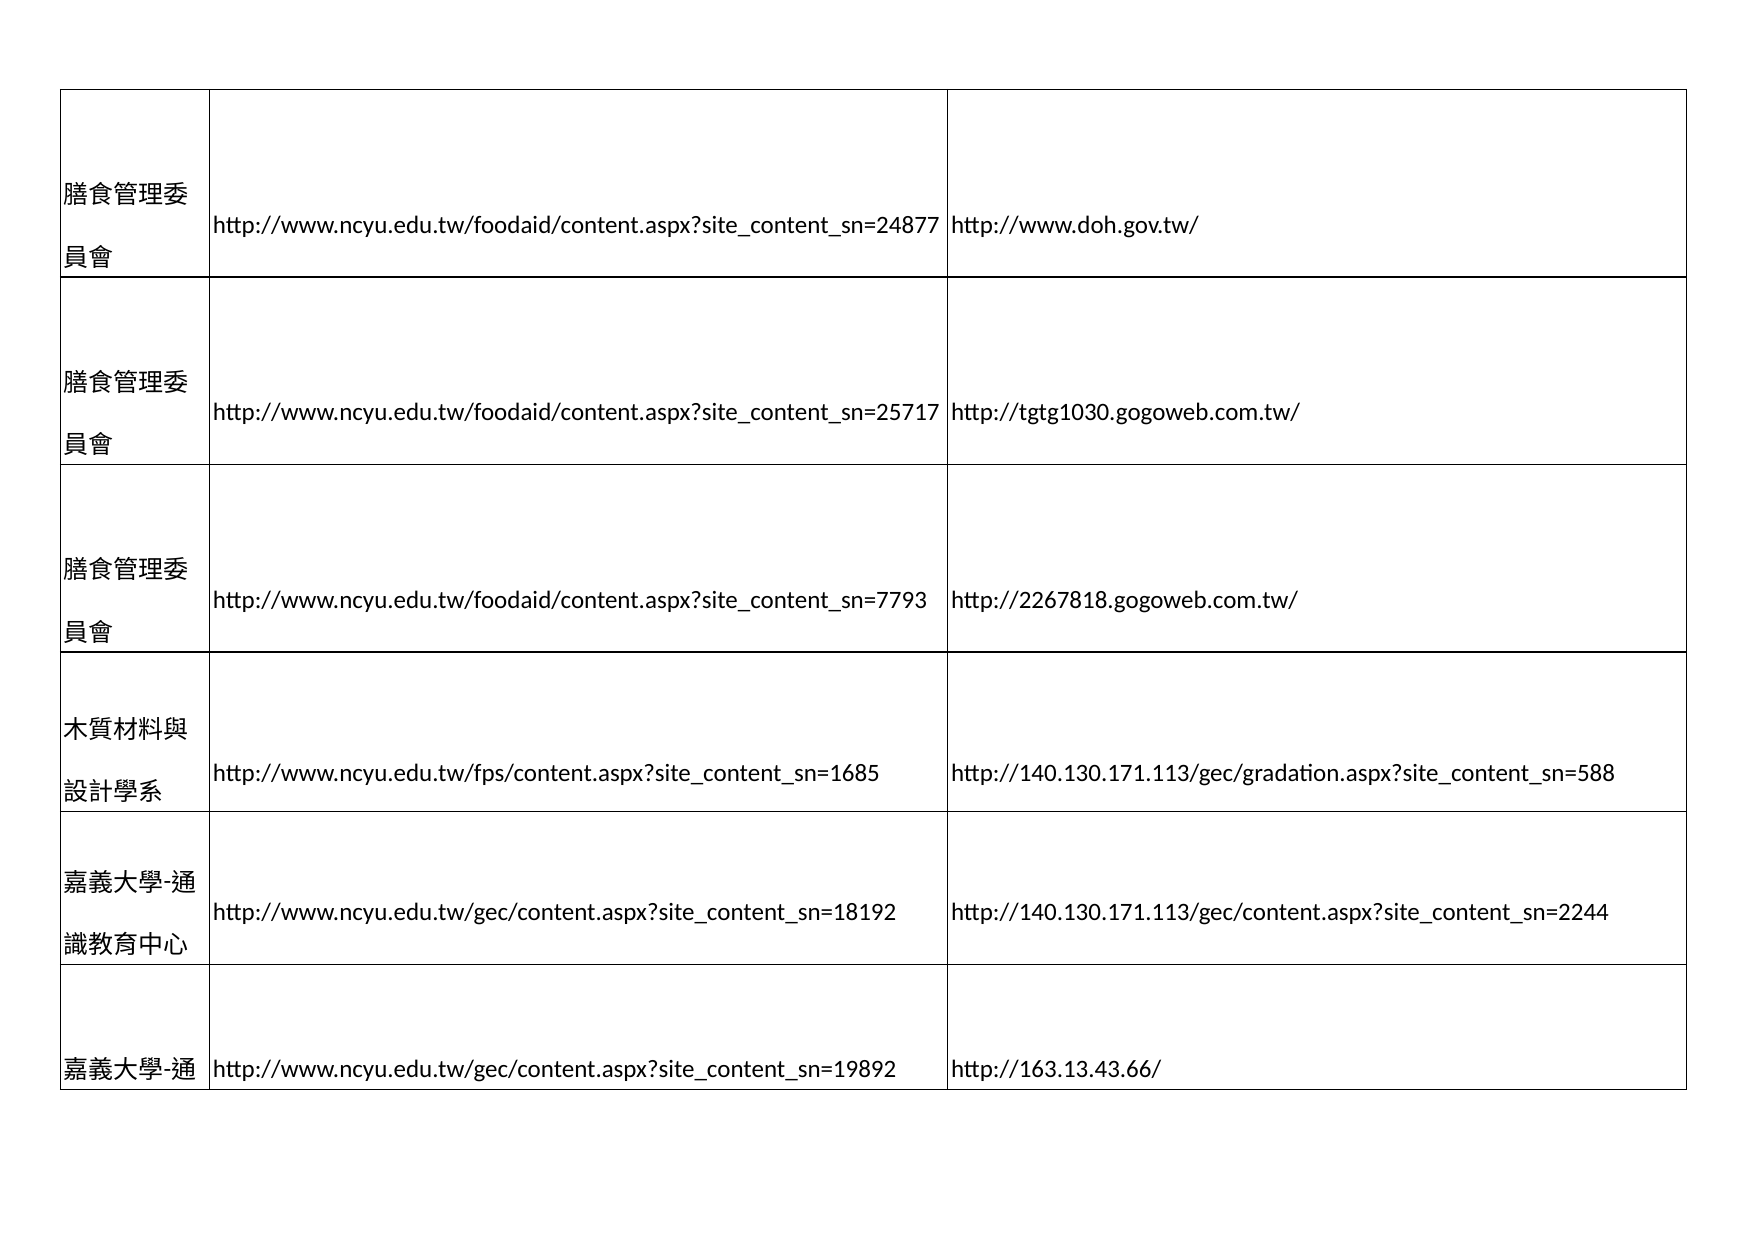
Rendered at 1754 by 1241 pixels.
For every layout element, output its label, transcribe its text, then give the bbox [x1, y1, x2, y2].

table_cell http://www.doh.gov.tw/ [948, 90, 1686, 276]
table_cell http://140.130.171.113/gec/content.aspx?site_content_sn=2244 [948, 812, 1686, 964]
table_cell http://140.130.171.113/gec/gradation.aspx?site_content_sn=588 [948, 653, 1686, 811]
table_cell http://www.ncyu.edu.tw/fps/content.aspx?site_content_sn=1685 [210, 653, 947, 811]
table_cell 嘉義大學-通 [61, 965, 209, 1089]
table_cell http://tgtg1030.gogoweb.com.tw/ [948, 278, 1686, 464]
table_cell http://www.ncyu.edu.tw/gec/content.aspx?site_content_sn=18192 [210, 812, 947, 964]
table_cell 膳食管理委員會 [61, 278, 209, 464]
table_cell 嘉義大學-通識教育中心 [61, 812, 209, 964]
table_cell 木質材料與設計學系 [61, 653, 209, 811]
table_cell http://2267818.gogoweb.com.tw/ [948, 465, 1686, 651]
table_cell http://www.ncyu.edu.tw/foodaid/content.aspx?site_content_sn=25717 [210, 278, 947, 464]
table_cell http://163.13.43.66/ [948, 965, 1686, 1089]
table_cell 膳食管理委員會 [61, 465, 209, 651]
table_cell http://www.ncyu.edu.tw/foodaid/content.aspx?site_content_sn=7793 [210, 465, 947, 651]
table_cell http://www.ncyu.edu.tw/foodaid/content.aspx?site_content_sn=24877 [210, 90, 947, 276]
table_cell 膳食管理委員會 [61, 90, 209, 276]
table_cell http://www.ncyu.edu.tw/gec/content.aspx?site_content_sn=19892 [210, 965, 947, 1089]
